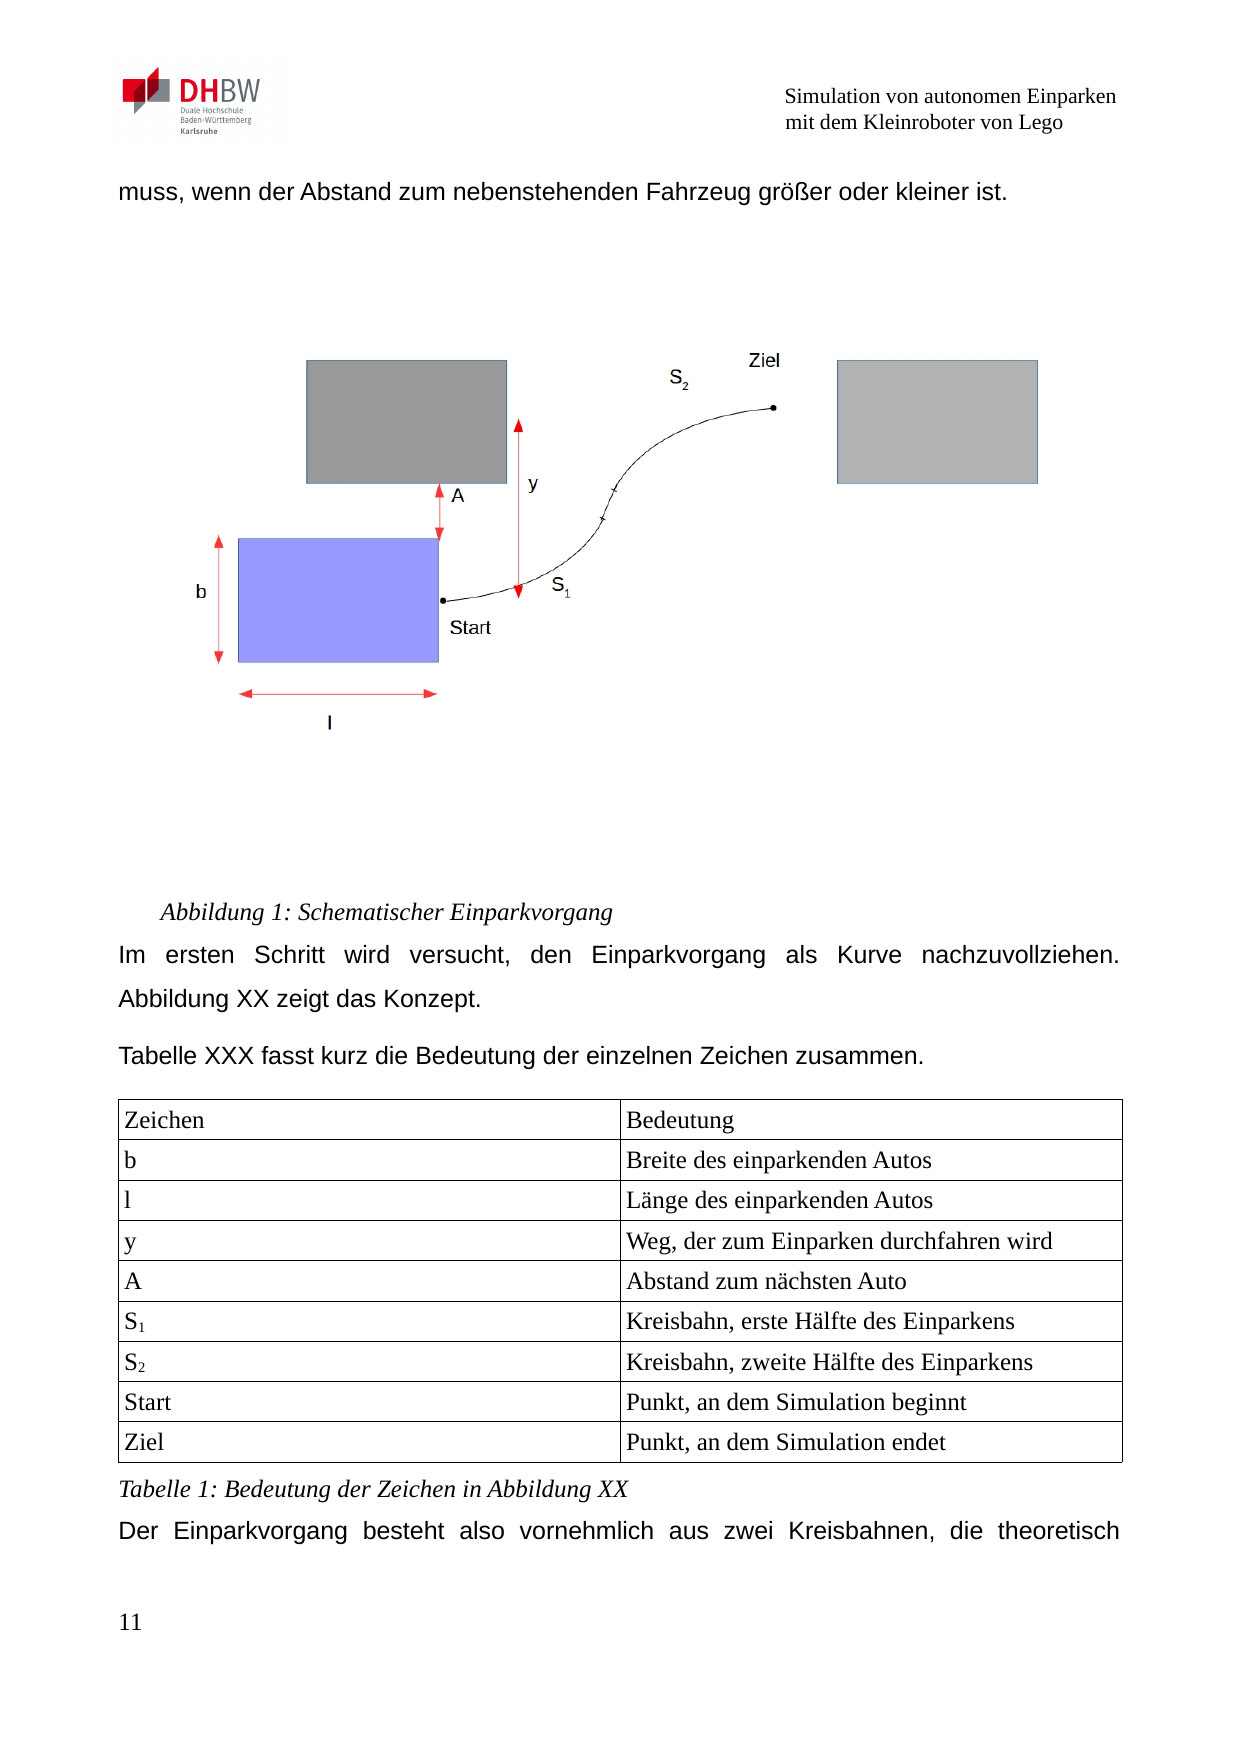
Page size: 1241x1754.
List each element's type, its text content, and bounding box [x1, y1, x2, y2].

text Der Einparkvorgang besteht also vornehmlich aus zwei Kreisbahnen, die theoretisch [118, 1516, 1122, 1544]
text Abbildung 1: Schematischer Einparkvorgang [160, 898, 1080, 926]
table_cell b [119, 1140, 620, 1179]
picture [108, 54, 291, 148]
table_cell Start [119, 1382, 620, 1421]
table_cell y [119, 1221, 620, 1260]
table_cell l [119, 1181, 620, 1220]
table_cell S2 [119, 1342, 620, 1381]
table_cell Abstand zum nächsten Auto [621, 1261, 1122, 1301]
text Tabelle 1: Bedeutung der Zeichen in Abbildung XX [118, 1474, 1122, 1503]
table_cell S1 [119, 1302, 620, 1341]
table_cell Ziel [119, 1422, 620, 1462]
table_cell Kreisbahn, zweite Hälfte des Einparkens [621, 1342, 1122, 1381]
table_cell Weg, der zum Einparken durchfahren wird [621, 1221, 1122, 1260]
picture [160, 247, 1080, 898]
text Tabelle XXX fasst kurz die Bedeutung der einzelnen Zeichen zusammen. [118, 1041, 1122, 1070]
table_header Zeichen [119, 1100, 620, 1139]
table_cell Punkt, an dem Simulation endet [621, 1422, 1122, 1462]
table_header Bedeutung [621, 1100, 1122, 1139]
table_cell Länge des einparkenden Autos [621, 1181, 1122, 1220]
table_cell Punkt, an dem Simulation beginnt [621, 1382, 1122, 1421]
text Im ersten Schritt wird versucht, den Einparkvorgang als Kurve nachzuvollziehen. Abbildung XX zeigt das Konzept. [118, 235, 1122, 1012]
table_cell A [119, 1261, 620, 1301]
text muss, wenn der Abstand zum nebenstehenden Fahrzeug größer oder kleiner ist. [118, 177, 1122, 206]
table_cell Kreisbahn, erste Hälfte des Einparkens [621, 1302, 1122, 1341]
table_cell Breite des einparkenden Autos [621, 1140, 1122, 1179]
